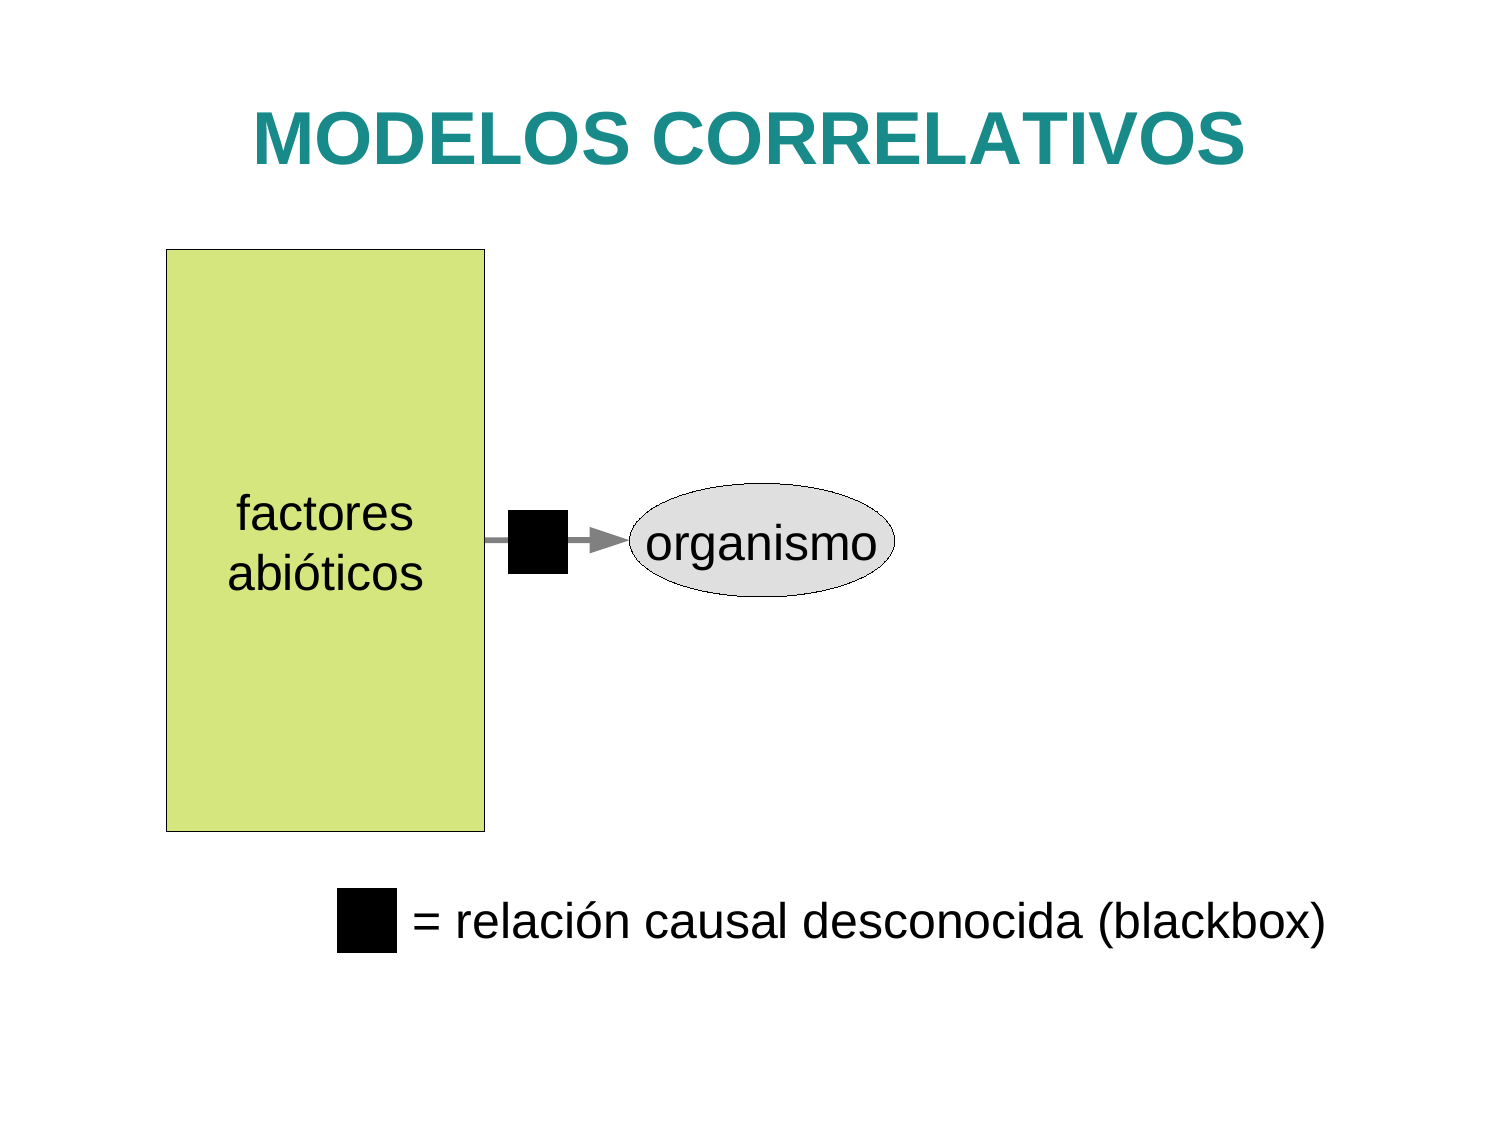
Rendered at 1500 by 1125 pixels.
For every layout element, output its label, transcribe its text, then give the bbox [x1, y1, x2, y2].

text_box [508, 510, 568, 574]
text_box organismo [629, 483, 895, 597]
text_box [337, 888, 397, 953]
text_box = relación causal desconocida (blackbox) [398, 881, 1363, 957]
text_box factores abióticos [166, 249, 485, 832]
title MODELOS CORRELATIVOS [112, 0, 1388, 447]
